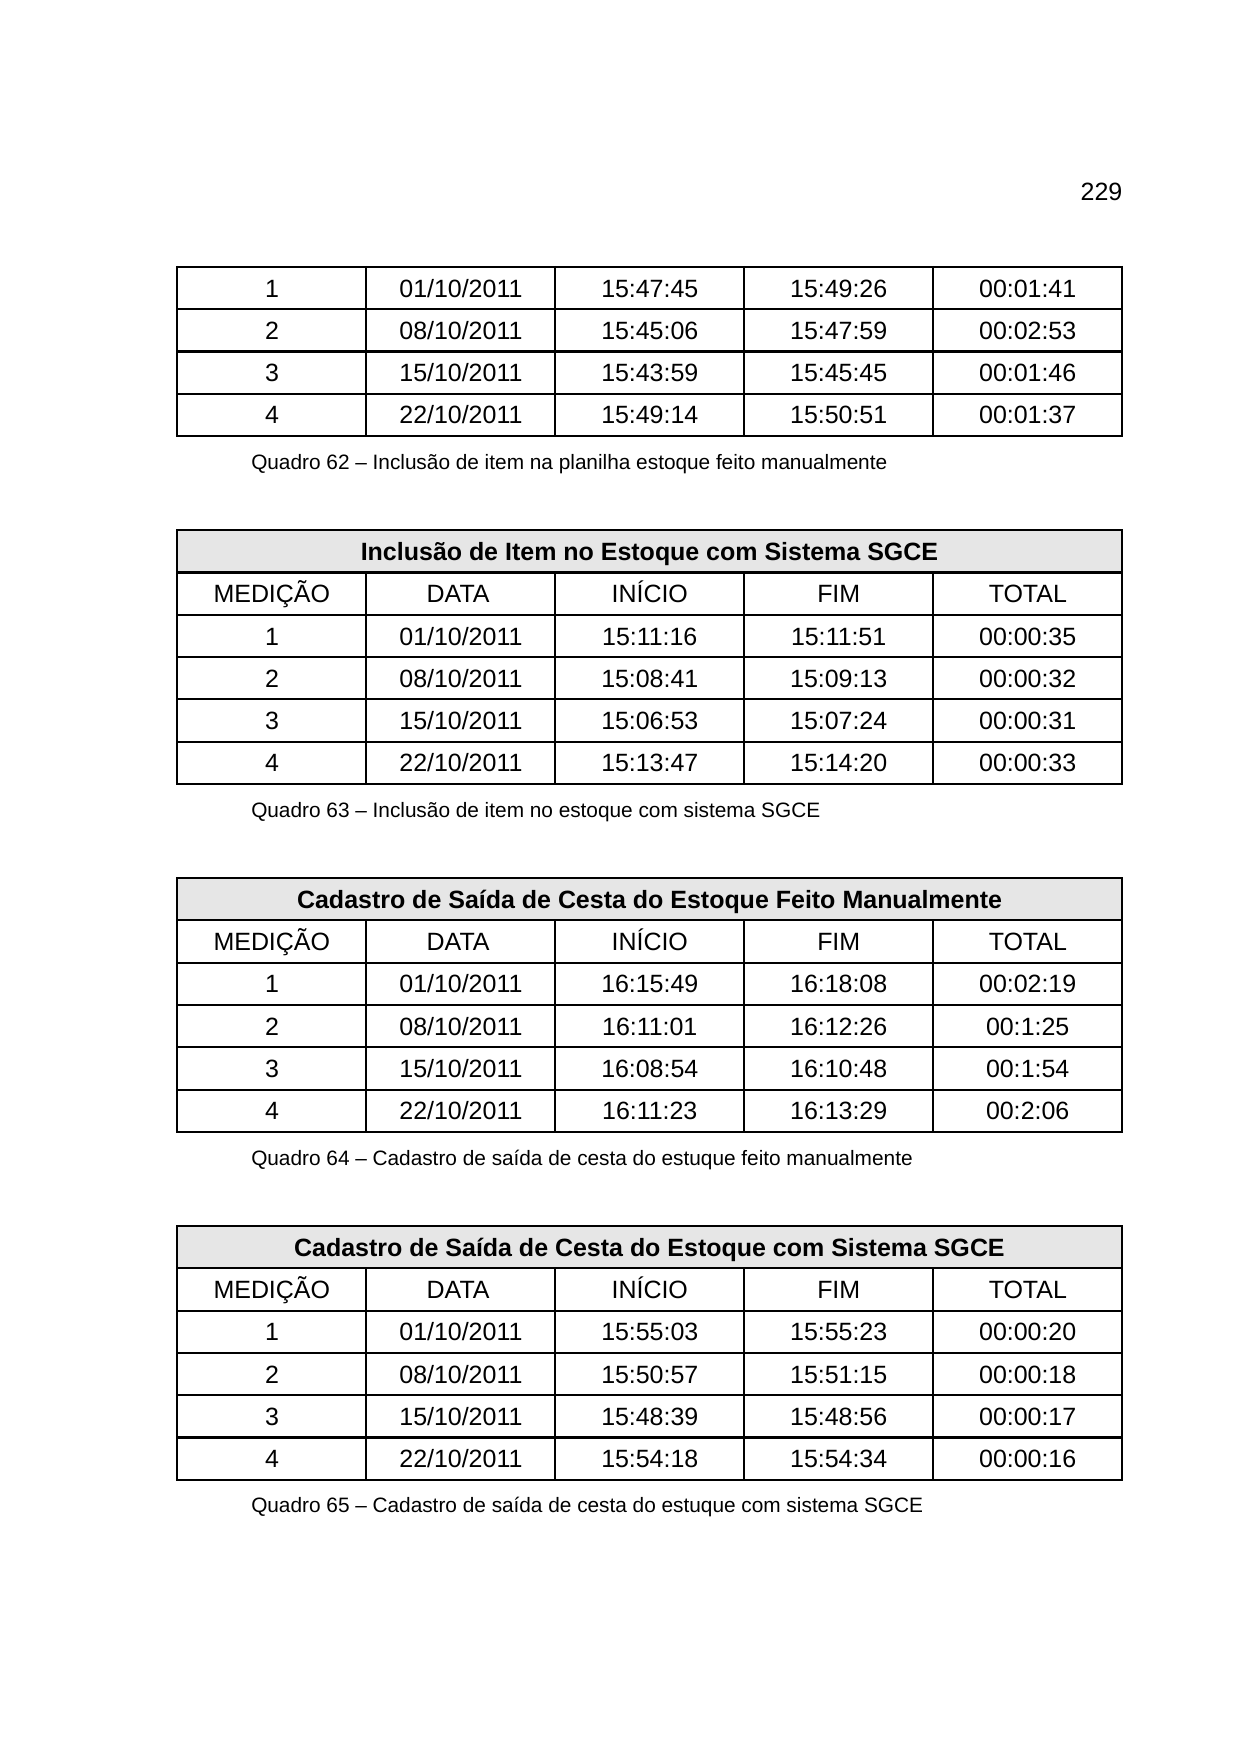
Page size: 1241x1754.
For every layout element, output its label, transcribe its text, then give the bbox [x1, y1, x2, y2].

table_cell 16:13:29 [745, 1091, 932, 1131]
text Quadro 62 – Inclusão de item na planilha estoque feito manualmente [177, 449, 1122, 473]
table_cell 15:07:24 [745, 700, 932, 741]
table_cell 15/10/2011 [367, 353, 554, 393]
table_cell 3 [178, 700, 365, 741]
table_cell 2 [178, 310, 365, 350]
table_cell 01/10/2011 [367, 616, 554, 656]
table_cell 00:00:33 [934, 743, 1121, 783]
table_cell 15:45:06 [556, 310, 743, 350]
table_cell 15:09:13 [745, 658, 932, 698]
table_cell 2 [178, 658, 365, 698]
table_cell 15:14:20 [745, 743, 932, 783]
table_cell 15:50:51 [745, 395, 932, 435]
table_cell FIM [745, 574, 932, 614]
table_cell 15:55:23 [745, 1312, 932, 1352]
table_cell 00:1:54 [934, 1048, 1121, 1088]
table_cell TOTAL [934, 921, 1121, 962]
table_cell FIM [745, 921, 932, 962]
table_cell 00:00:18 [934, 1354, 1121, 1394]
table_cell 16:15:49 [556, 964, 743, 1004]
table_cell 00:00:31 [934, 700, 1121, 741]
table_cell FIM [745, 1269, 932, 1309]
table_cell 00:02:19 [934, 964, 1121, 1004]
table_cell 08/10/2011 [367, 1006, 554, 1046]
table_cell TOTAL [934, 574, 1121, 614]
table_cell 01/10/2011 [367, 268, 554, 308]
table_cell 15/10/2011 [367, 1048, 554, 1088]
table_cell 16:08:54 [556, 1048, 743, 1088]
table_cell 08/10/2011 [367, 658, 554, 698]
table_cell 2 [178, 1006, 365, 1046]
table_cell 15:54:18 [556, 1439, 743, 1479]
table_cell DATA [367, 1269, 554, 1309]
table_cell 22/10/2011 [367, 395, 554, 435]
table_cell 00:1:25 [934, 1006, 1121, 1046]
table_cell 15:47:45 [556, 268, 743, 308]
table_cell 00:00:20 [934, 1312, 1121, 1352]
table_cell 15:06:53 [556, 700, 743, 741]
table_cell 2 [178, 1354, 365, 1394]
table_cell 4 [178, 743, 365, 783]
table_cell MEDIÇÃO [178, 1269, 365, 1309]
table_cell 00:00:32 [934, 658, 1121, 698]
table_cell 16:18:08 [745, 964, 932, 1004]
table_cell 15/10/2011 [367, 700, 554, 741]
table_cell 15:54:34 [745, 1439, 932, 1479]
table_cell DATA [367, 574, 554, 614]
table_cell 15:49:14 [556, 395, 743, 435]
table_cell 01/10/2011 [367, 1312, 554, 1352]
table_cell 15/10/2011 [367, 1396, 554, 1436]
table_cell 15:08:41 [556, 658, 743, 698]
table_cell 00:00:17 [934, 1396, 1121, 1436]
table_cell 4 [178, 395, 365, 435]
table_cell MEDIÇÃO [178, 921, 365, 962]
table_cell 4 [178, 1091, 365, 1131]
table_cell 15:55:03 [556, 1312, 743, 1352]
table_cell 15:11:51 [745, 616, 932, 656]
text Quadro 65 – Cadastro de saída de cesta do estuque com sistema SGCE [177, 1493, 1122, 1517]
table_cell 16:11:23 [556, 1091, 743, 1131]
table_cell 1 [178, 964, 365, 1004]
table_header Cadastro de Saída de Cesta do Estoque Feito Manualmente [178, 879, 1121, 919]
text Quadro 63 – Inclusão de item no estoque com sistema SGCE [177, 797, 1122, 821]
table_cell 00:01:41 [934, 268, 1121, 308]
table_header Cadastro de Saída de Cesta do Estoque com Sistema SGCE [178, 1227, 1121, 1267]
table_cell MEDIÇÃO [178, 574, 365, 614]
table_cell DATA [367, 921, 554, 962]
table_cell 00:01:37 [934, 395, 1121, 435]
table_cell 15:48:39 [556, 1396, 743, 1436]
table_cell 08/10/2011 [367, 1354, 554, 1394]
table_cell INÍCIO [556, 574, 743, 614]
table_cell 15:49:26 [745, 268, 932, 308]
table_cell INÍCIO [556, 1269, 743, 1309]
table_cell 1 [178, 616, 365, 656]
table_cell 15:45:45 [745, 353, 932, 393]
table_cell 22/10/2011 [367, 1439, 554, 1479]
table_cell 3 [178, 353, 365, 393]
table_cell 4 [178, 1439, 365, 1479]
table_header Inclusão de Item no Estoque com Sistema SGCE [178, 531, 1121, 571]
table_cell 00:00:35 [934, 616, 1121, 656]
text Quadro 64 – Cadastro de saída de cesta do estuque feito manualmente [177, 1145, 1122, 1169]
table_cell 15:50:57 [556, 1354, 743, 1394]
table_cell 15:51:15 [745, 1354, 932, 1394]
table_cell 00:02:53 [934, 310, 1121, 350]
table_cell 15:48:56 [745, 1396, 932, 1436]
table_cell 16:12:26 [745, 1006, 932, 1046]
table_cell 1 [178, 1312, 365, 1352]
table_cell 3 [178, 1048, 365, 1088]
table_cell 00:00:16 [934, 1439, 1121, 1479]
table_cell 00:01:46 [934, 353, 1121, 393]
table_cell 01/10/2011 [367, 964, 554, 1004]
table_cell 16:10:48 [745, 1048, 932, 1088]
table_cell TOTAL [934, 1269, 1121, 1309]
table_cell 15:47:59 [745, 310, 932, 350]
table_cell 15:43:59 [556, 353, 743, 393]
table_cell 3 [178, 1396, 365, 1436]
table_cell INÍCIO [556, 921, 743, 962]
table_cell 15:11:16 [556, 616, 743, 656]
table_cell 16:11:01 [556, 1006, 743, 1046]
table_cell 22/10/2011 [367, 743, 554, 783]
table_cell 22/10/2011 [367, 1091, 554, 1131]
table_cell 15:13:47 [556, 743, 743, 783]
table_cell 1 [178, 268, 365, 308]
table_cell 00:2:06 [934, 1091, 1121, 1131]
table_cell 08/10/2011 [367, 310, 554, 350]
